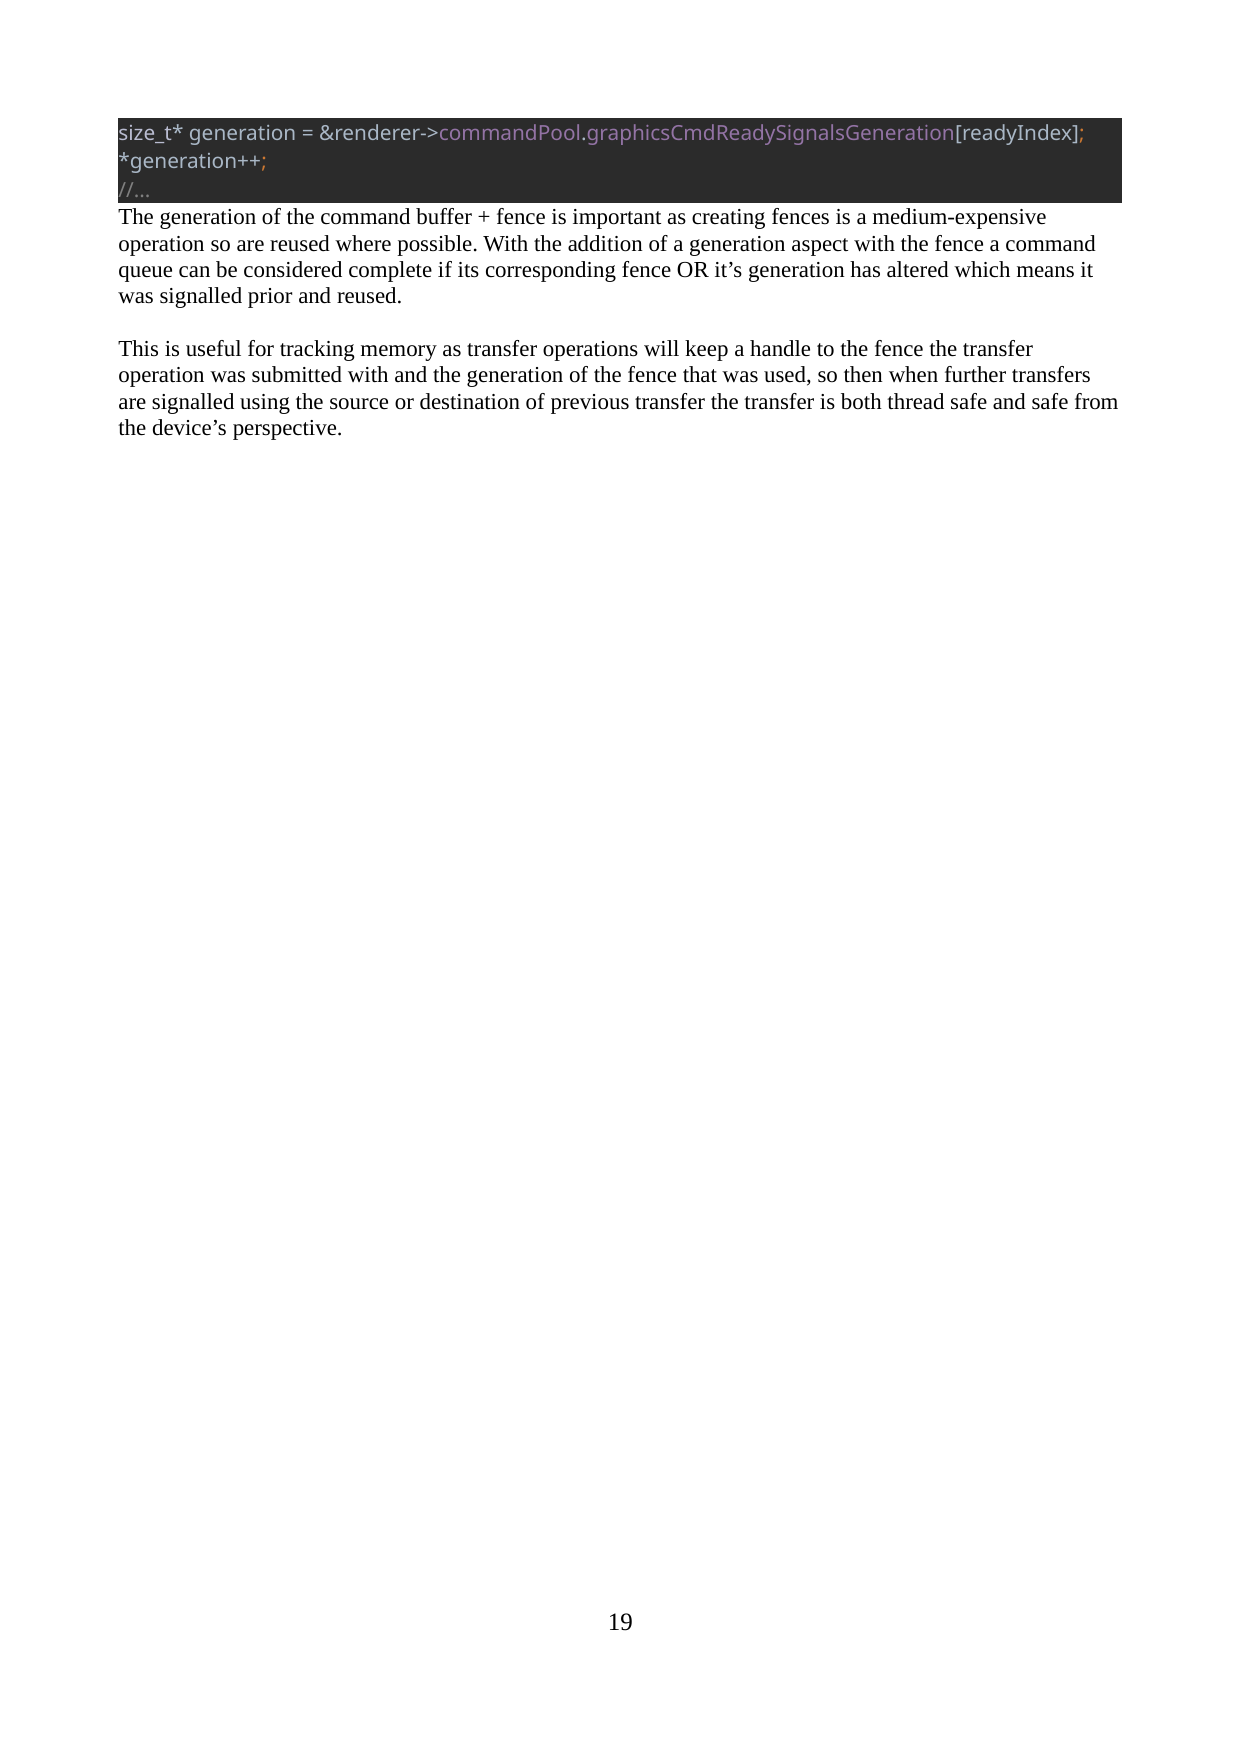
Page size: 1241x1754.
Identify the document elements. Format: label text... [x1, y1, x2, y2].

text The generation of the command buffer + fence is important as creating fences is a medium-expensive operation so are reused where possible. With the addition of a generation aspect with the fence a command queue can be considered complete if its corresponding fence OR it’s generation has altered which means it was signalled prior and reused. [118, 203, 1122, 309]
text //... [118, 175, 1122, 203]
text size_t* generation = &renderer->commandPool.graphicsCmdReadySignalsGeneration[readyIndex]; *generation++; [118, 118, 1122, 175]
text This is useful for tracking memory as transfer operations will keep a handle to the fence the transfer operation was submitted with and the generation of the fence that was used, so then when further transfers are signalled using the source or destination of previous transfer the transfer is both thread safe and safe from the device’s perspective. [118, 335, 1122, 441]
